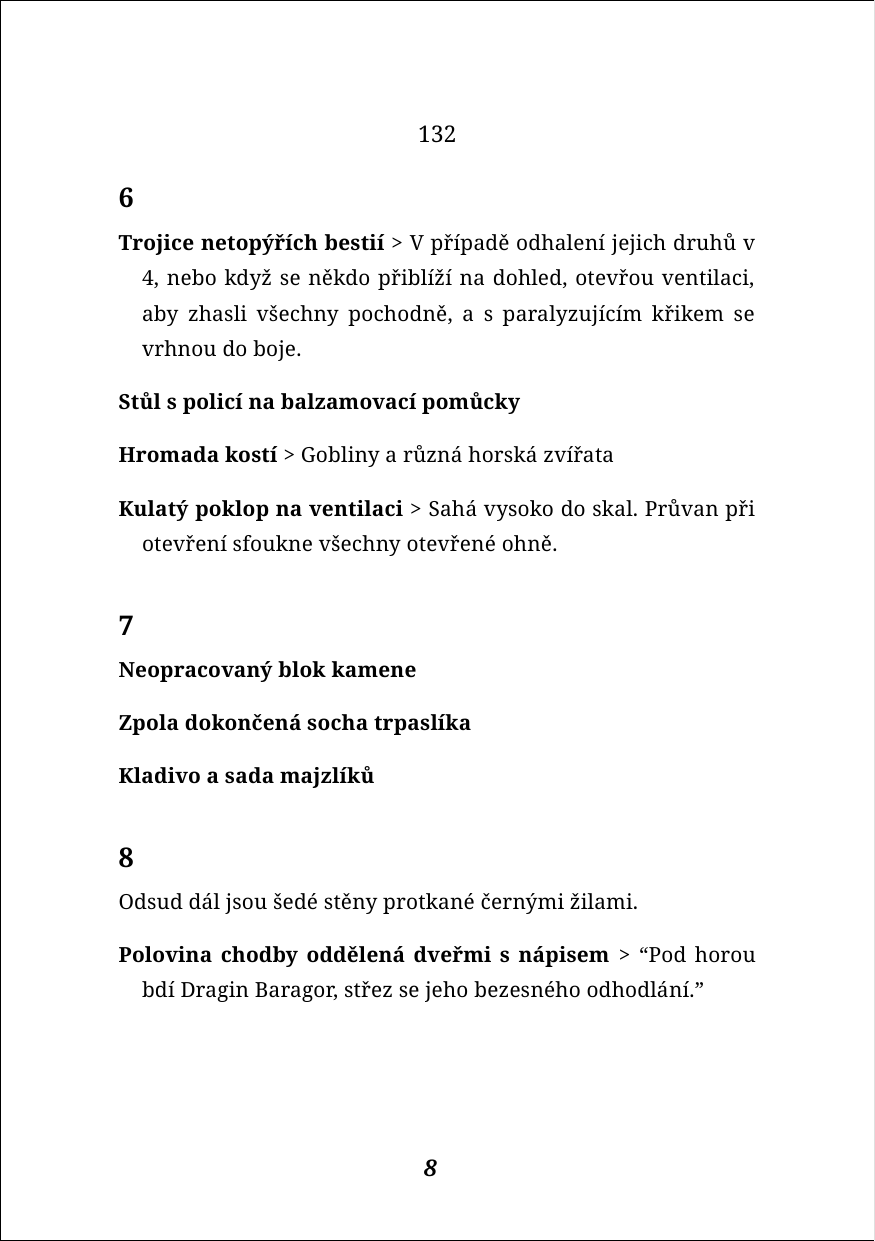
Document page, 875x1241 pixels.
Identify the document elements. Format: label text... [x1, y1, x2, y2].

text Zpola dokončená socha trpaslíka [118, 708, 756, 737]
text Kladivo a sada majzlíků [118, 761, 756, 790]
text Stůl s policí na balzamovací pomůcky [118, 387, 756, 416]
text Hromada kostí > Gobliny a různá horská zvířata [118, 441, 756, 469]
subtitle 6 [118, 179, 756, 216]
text Odsud dál jsou šedé stěny protkané černými žilami. [118, 887, 756, 915]
subtitle 7 [118, 606, 756, 643]
text Trojice netopýřích bestií > V případě odhalení jejich druhů v 4, nebo když se někdo přiblíží na dohled, otevřou ventilaci, aby zhasli všechny pochodně, a s paralyzujícím křikem se vrhnou do boje. [118, 228, 756, 363]
text Neopracovaný blok kamene [118, 655, 756, 683]
text Kulatý poklop na ventilaci > Sahá vysoko do skal. Průvan při otevření sfoukne všechny otevřené ohně. [118, 494, 756, 558]
text Polovina chodby oddělená dveřmi s nápisem > “Pod horou bdí Dragin Baragor, střez se jeho bezesného odhodlání.” [118, 940, 756, 1004]
subtitle 8 [118, 838, 756, 875]
